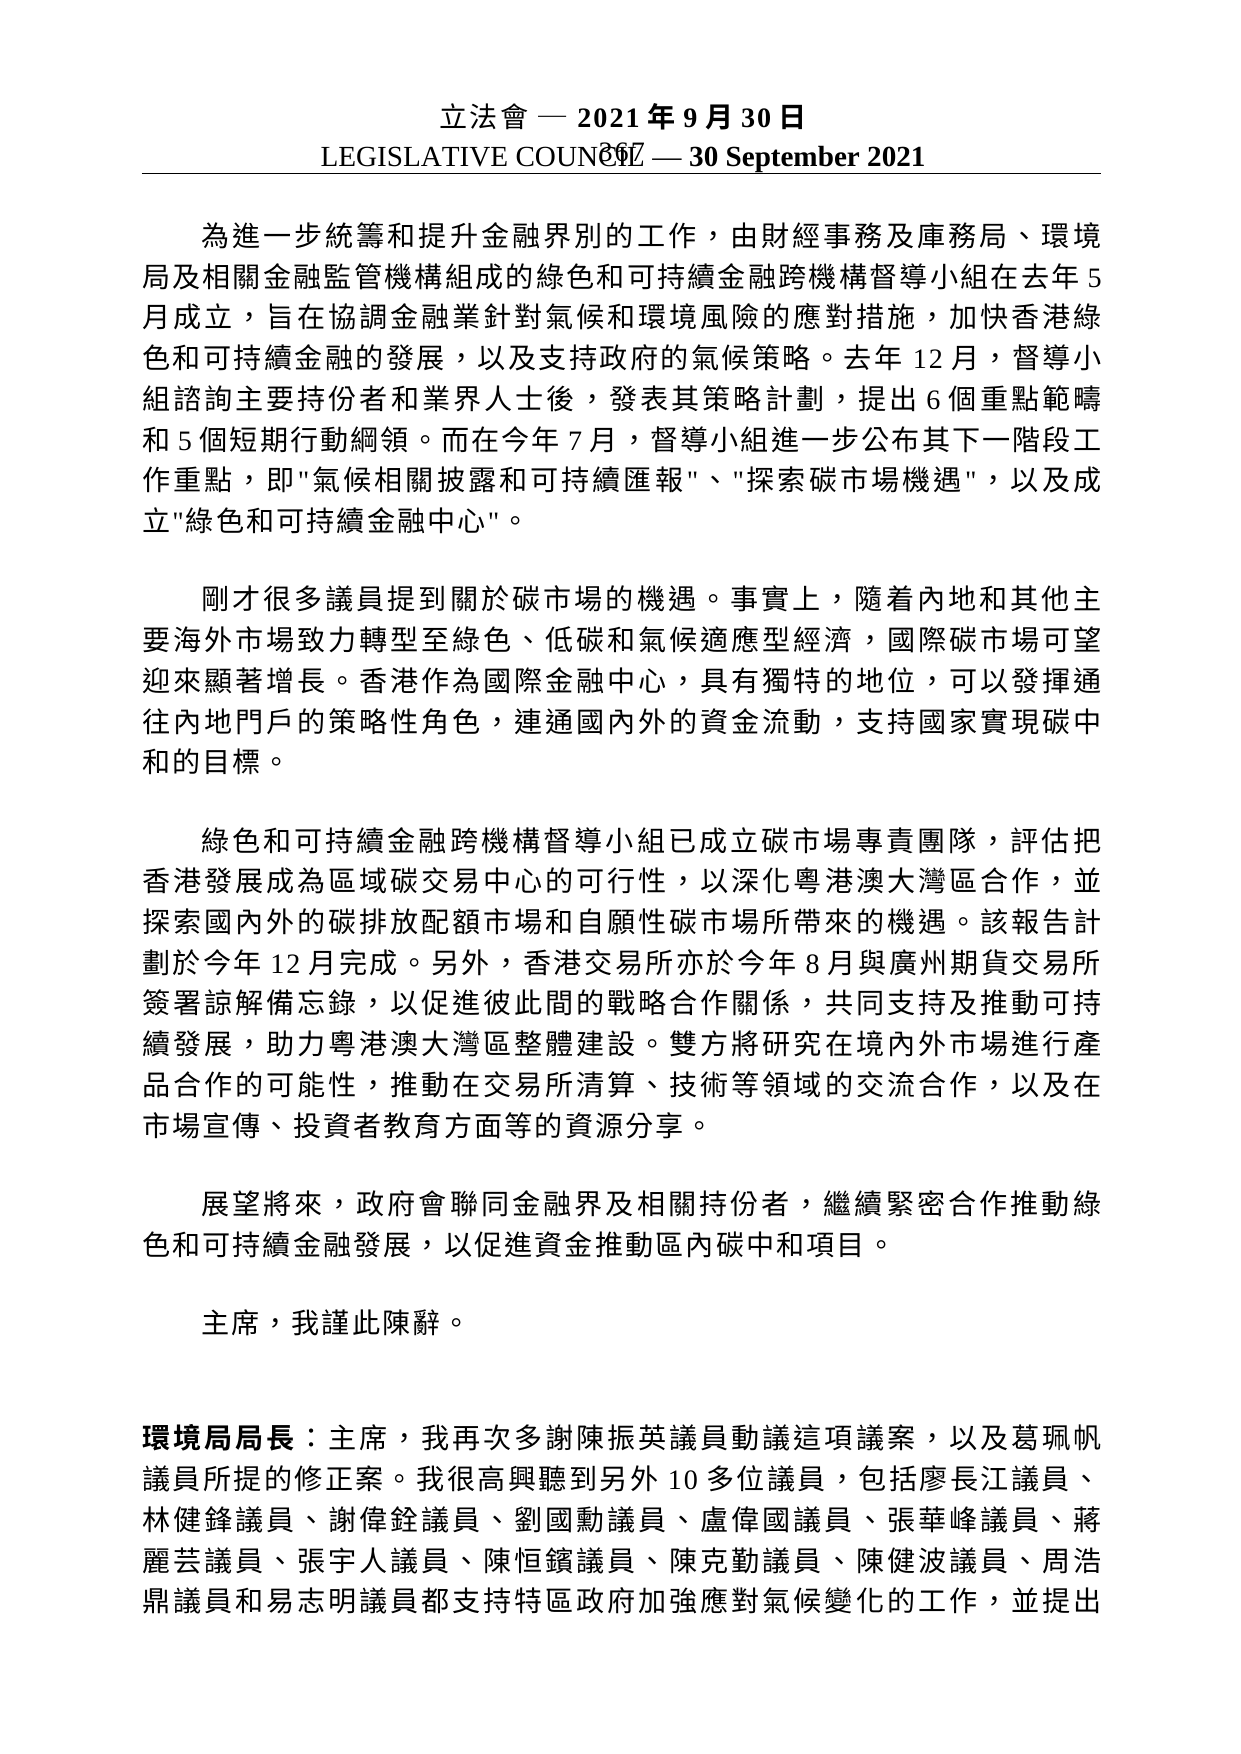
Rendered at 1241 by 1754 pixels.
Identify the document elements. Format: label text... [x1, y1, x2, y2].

text 為進一步統籌和提升金融界別的工作，由財經事務及庫務局、環境局及相關金融監管機構組成的綠色和可持續金融跨機構督導小組在去年5月成立，旨在協調金融業針對氣候和環境風險的應對措施，加快香港綠色和可持續金融的發展，以及支持政府的氣候策略。去年12月，督導小組諮詢主要持份者和業界人士後，發表其策略計劃，提出6個重點範疇和5個短期行動綱領。而在今年7月，督導小組進一步公布其下一階段工作重點，即"氣候相關披露和可持續匯報"、"探索碳市場機遇"，以及成立"綠色和可持續金融中心"。 [142, 214, 1101, 540]
text 剛才很多議員提到關於碳市場的機遇。事實上，隨着內地和其他主要海外市場致力轉型至綠色、低碳和氣候適應型經濟，國際碳市場可望迎來顯著增長。香港作為國際金融中心，具有獨特的地位，可以發揮通往內地門戶的策略性角色，連通國內外的資金流動，支持國家實現碳中和的目標。 [142, 577, 1101, 781]
text 環境局局長：主席，我再次多謝陳振英議員動議這項議案，以及葛珮帆議員所提的修正案。我很高興聽到另外10多位議員，包括廖長江議員、林健鋒議員、謝偉銓議員、劉國勳議員、盧偉國議員、張華峰議員、蔣麗芸議員、張宇人議員、陳恒鑌議員、陳克勤議員、陳健波議員、周浩鼎議員和易志明議員都支持特區政府加強應對氣候變化的工作，並提出 [142, 1416, 1101, 1620]
text 綠色和可持續金融跨機構督導小組已成立碳市場專責團隊，評估把香港發展成為區域碳交易中心的可行性，以深化粵港澳大灣區合作，並探索國內外的碳排放配額市場和自願性碳市場所帶來的機遇。該報告計劃於今年12月完成。另外，香港交易所亦於今年8月與廣州期貨交易所簽署諒解備忘錄，以促進彼此間的戰略合作關係，共同支持及推動可持續發展，助力粵港澳大灣區整體建設。雙方將研究在境內外市場進行產品合作的可能性，推動在交易所清算、技術等領域的交流合作，以及在市場宣傳、投資者教育方面等的資源分享。 [142, 818, 1101, 1144]
text 主席，我謹此陳辭。 [142, 1301, 1101, 1341]
text 展望將來，政府會聯同金融界及相關持份者，繼續緊密合作推動綠色和可持續金融發展，以促進資金推動區內碳中和項目。 [142, 1182, 1101, 1263]
